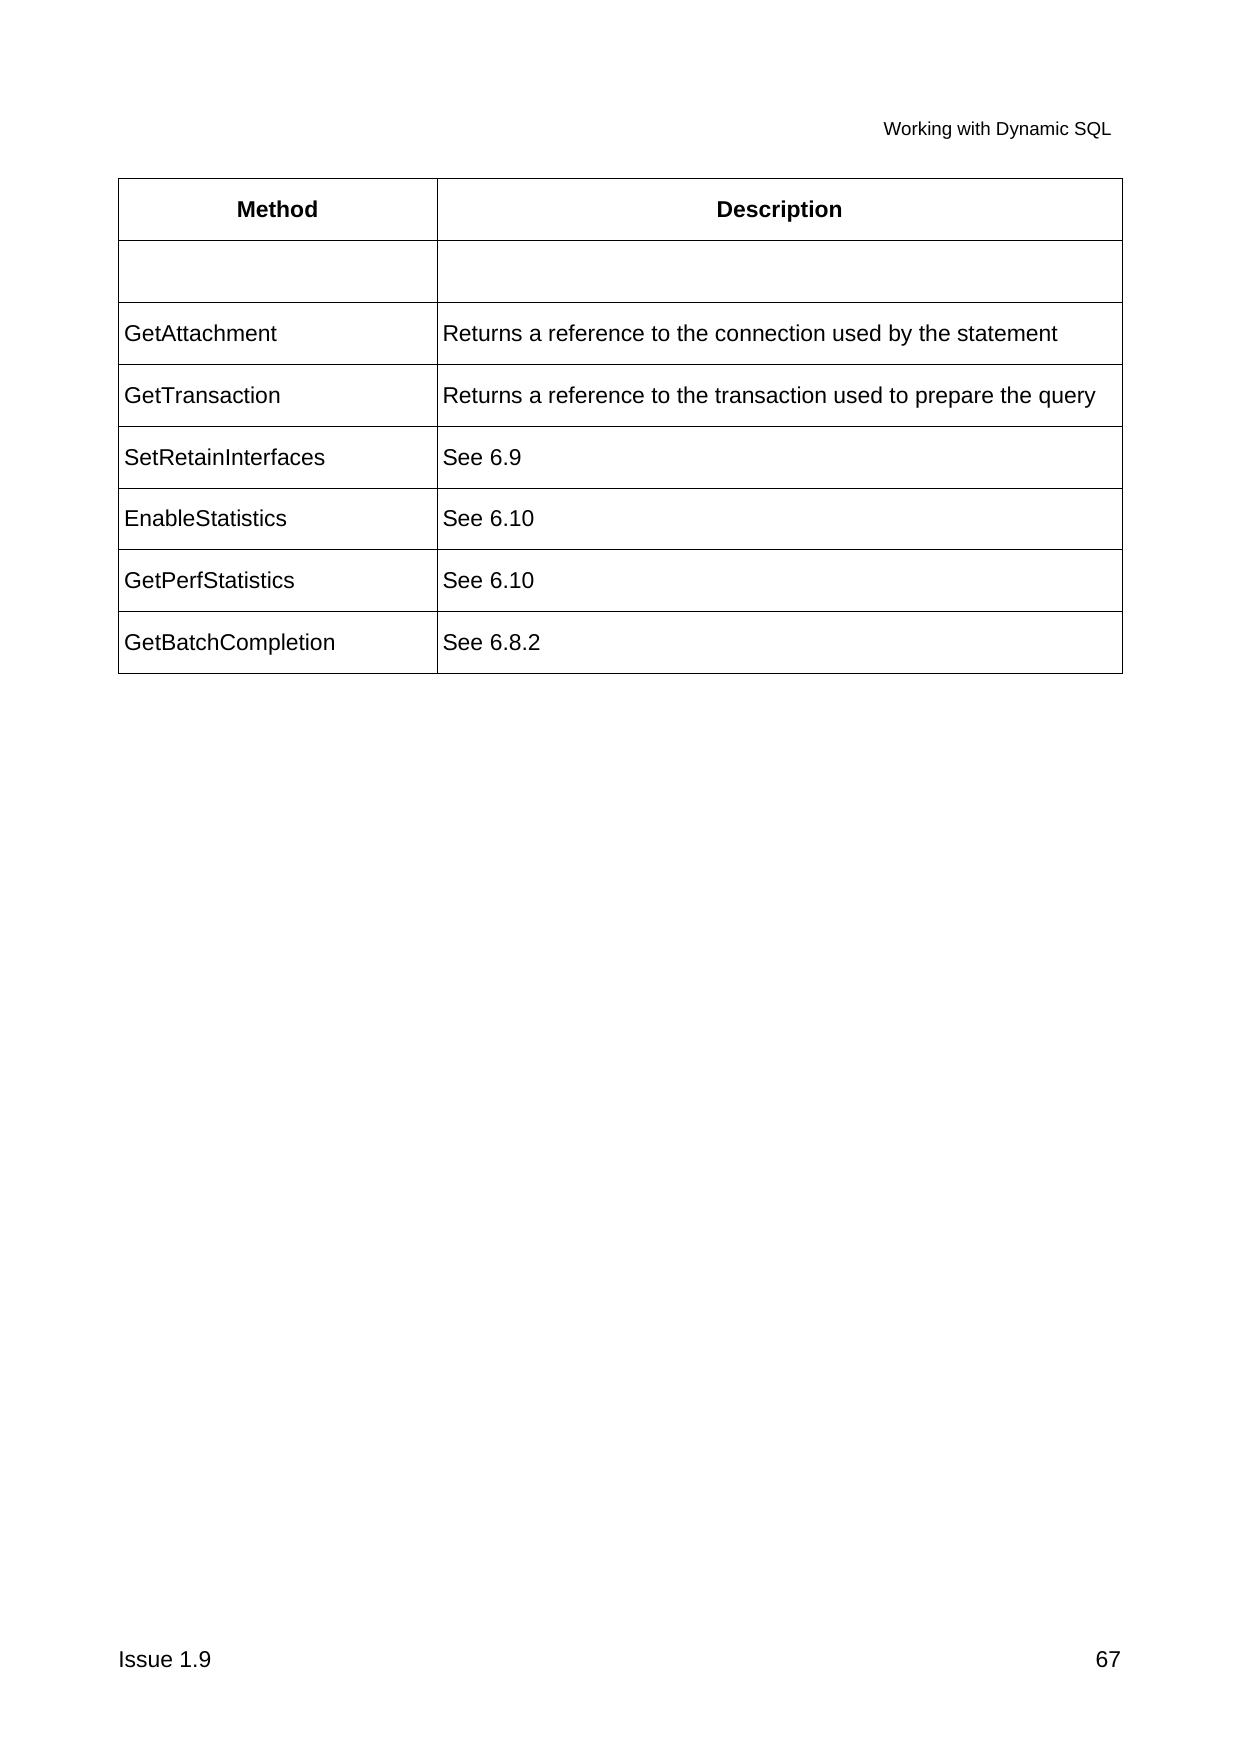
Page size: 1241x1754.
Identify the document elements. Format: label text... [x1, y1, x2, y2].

table_cell GetTransaction [119, 365, 437, 426]
table_cell See 6.10 [438, 489, 1122, 549]
table_header Method [119, 179, 437, 240]
table_cell EnableStatistics [119, 489, 437, 549]
table_cell SetRetainInterfaces [119, 427, 437, 487]
table_cell See 6.9 [438, 427, 1122, 487]
table_cell Returns a reference to the connection used by the statement [438, 303, 1122, 364]
table_cell See 6.8.2 [438, 612, 1122, 673]
table_cell [438, 241, 1122, 302]
table_cell GetPerfStatistics [119, 550, 437, 611]
table_cell GetAttachment [119, 303, 437, 364]
table_cell GetBatchCompletion [119, 612, 437, 673]
table_cell See 6.10 [438, 550, 1122, 611]
table_cell [119, 241, 437, 302]
table_header Description [438, 179, 1122, 240]
table_cell Returns a reference to the transaction used to prepare the query [438, 365, 1122, 426]
